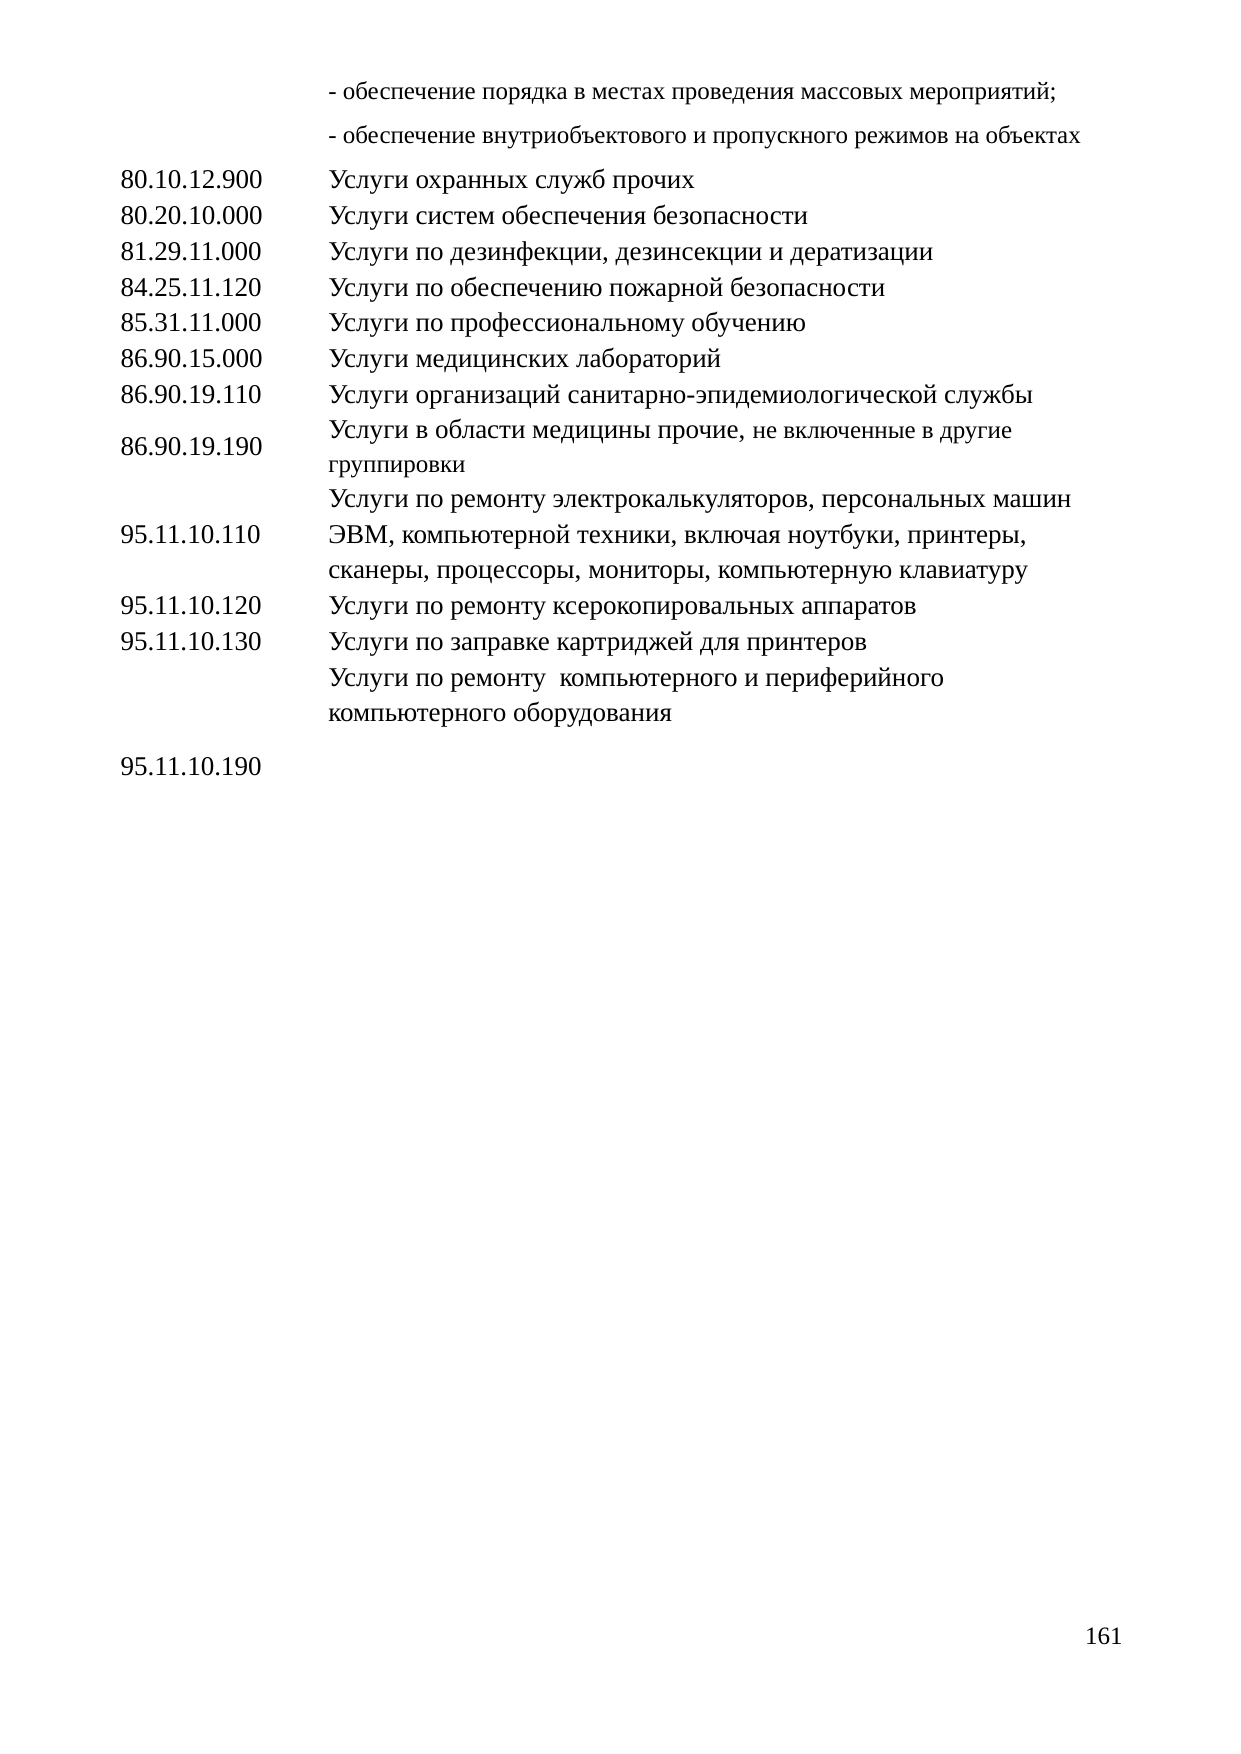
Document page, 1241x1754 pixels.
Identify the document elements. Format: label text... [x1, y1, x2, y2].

table_cell Услуги по заправке картриджей для принтеров [325, 625, 1122, 661]
table_cell Услуги по ремонту ксерокопировальных аппаратов [325, 589, 1122, 625]
table_cell 86.90.19.190 [117, 414, 325, 482]
table_cell 85.31.11.000 [117, 306, 325, 342]
table_cell Услуги охранных служб прочих [325, 164, 1122, 199]
table_cell Услуги по дезинфекции, дезинсекции и дератизации [325, 235, 1122, 271]
table_cell 86.90.19.110 [117, 378, 325, 414]
table_cell Услуги по ремонту компьютерного и периферийного компьютерного оборудования [325, 661, 1122, 875]
table_cell Услуги по профессиональному обучению [325, 306, 1122, 342]
table_cell 95.11.10.190 [117, 661, 325, 875]
table_cell 84.25.11.120 [117, 271, 325, 306]
table_cell Услуги систем обеспечения безопасности [325, 199, 1122, 235]
table_cell 80.10.12.900 [117, 164, 325, 199]
table_cell 95.11.10.130 [117, 625, 325, 661]
table_cell - обеспечение порядка в местах проведения массовых мероприятий; - обеспечение внутриобъектового и пропускного режимов на объектах [325, 75, 1122, 163]
table_cell Услуги по ремонту электрокалькуляторов, персональных машин ЭВМ, компьютерной техники, включая ноутбуки, принтеры, сканеры, процессоры, мониторы, компьютерную клавиатуру [325, 482, 1122, 589]
table_cell 81.29.11.000 [117, 235, 325, 271]
table_cell Услуги в области медицины прочие, не включенные в другие группировки [325, 414, 1122, 482]
table_cell 95.11.10.110 [117, 482, 325, 589]
table_cell [117, 75, 325, 163]
table_cell 80.20.10.000 [117, 199, 325, 235]
table_cell 95.11.10.120 [117, 589, 325, 625]
table_cell 86.90.15.000 [117, 342, 325, 378]
table_cell Услуги медицинских лабораторий [325, 342, 1122, 378]
table_cell Услуги организаций санитарно-эпидемиологической службы [325, 378, 1122, 414]
table_cell Услуги по обеспечению пожарной безопасности [325, 271, 1122, 306]
